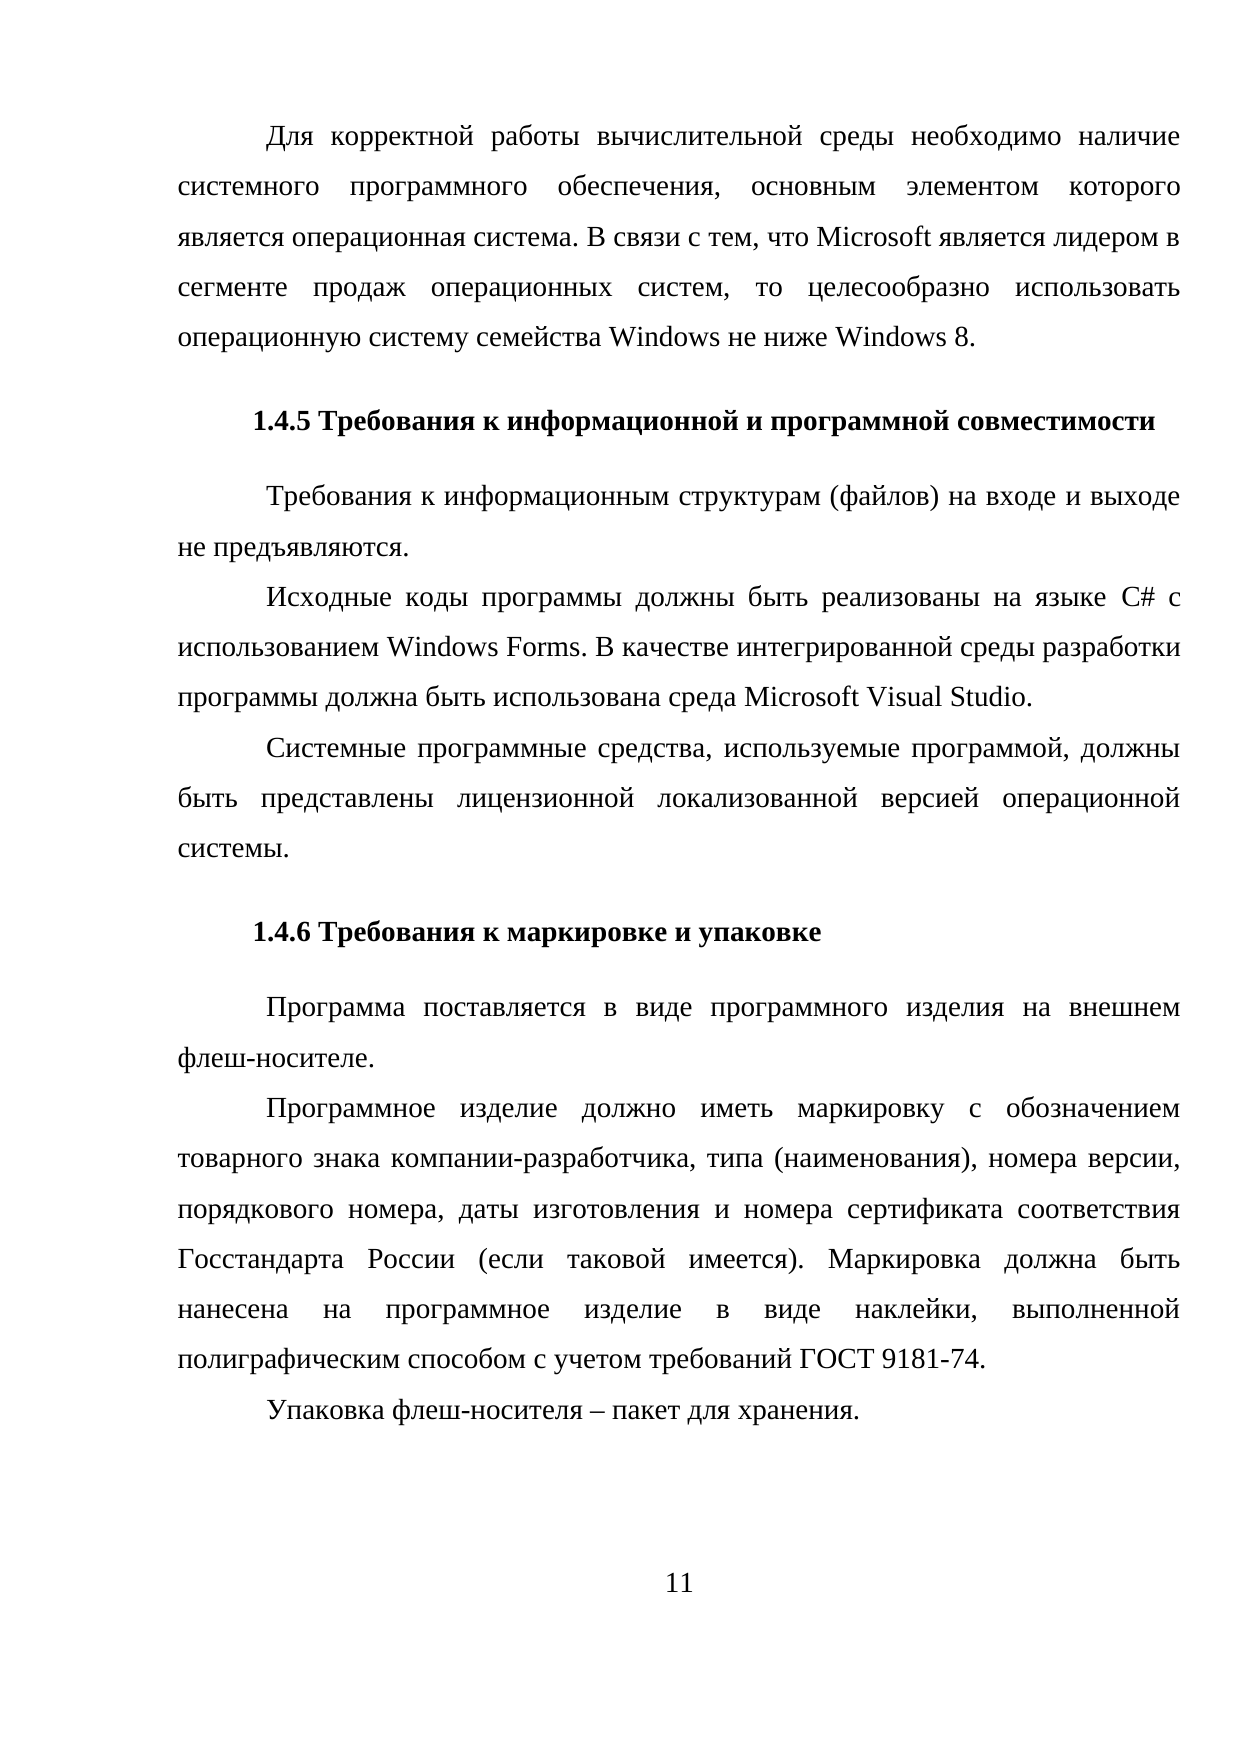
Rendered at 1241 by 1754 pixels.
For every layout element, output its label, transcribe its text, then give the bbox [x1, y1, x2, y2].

text Системные программные средства, используемые программой, должны быть представлены лицензионной локализованной версией операционной системы. [177, 730, 1181, 864]
text Программа поставляется в виде программного изделия на внешнем флеш-носителе. [177, 989, 1181, 1073]
text Упаковка флеш-носителя – пакет для хранения. [177, 1392, 1181, 1426]
subtitle 1.4.5 Требования к информационной и программной совместимости [252, 403, 1181, 437]
text Программное изделие должно иметь маркировку с обозначением товарного знака компании-разработчика, типа (наименования), номера версии, порядкового номера, даты изготовления и номера сертификата соответствия Госстандарта России (если таковой имеется). Маркировка должна быть нанесена на программное изделие в виде наклейки, выполненной полиграфическим способом с учетом требований ГОСТ 9181-74. [177, 1090, 1181, 1375]
subtitle 1.4.6 Требования к маркировке и упаковке [252, 914, 1181, 948]
text Требования к информационным структурам (файлов) на входе и выходе не предъявляются. [177, 478, 1181, 562]
text Исходные коды программы должны быть реализованы на языке C# с использованием Windows Forms. В качестве интегрированной среды разработки программы должна быть использована среда Microsoft Visual Studio. [177, 579, 1181, 713]
text Для корректной работы вычислительной среды необходимо наличие системного программного обеспечения, основным элементом которого является операционная система. В связи с тем, что Microsoft является лидером в сегменте продаж операционных систем, то целесообразно использовать операционную систему семейства Windows не ниже Windows 8. [177, 118, 1181, 353]
